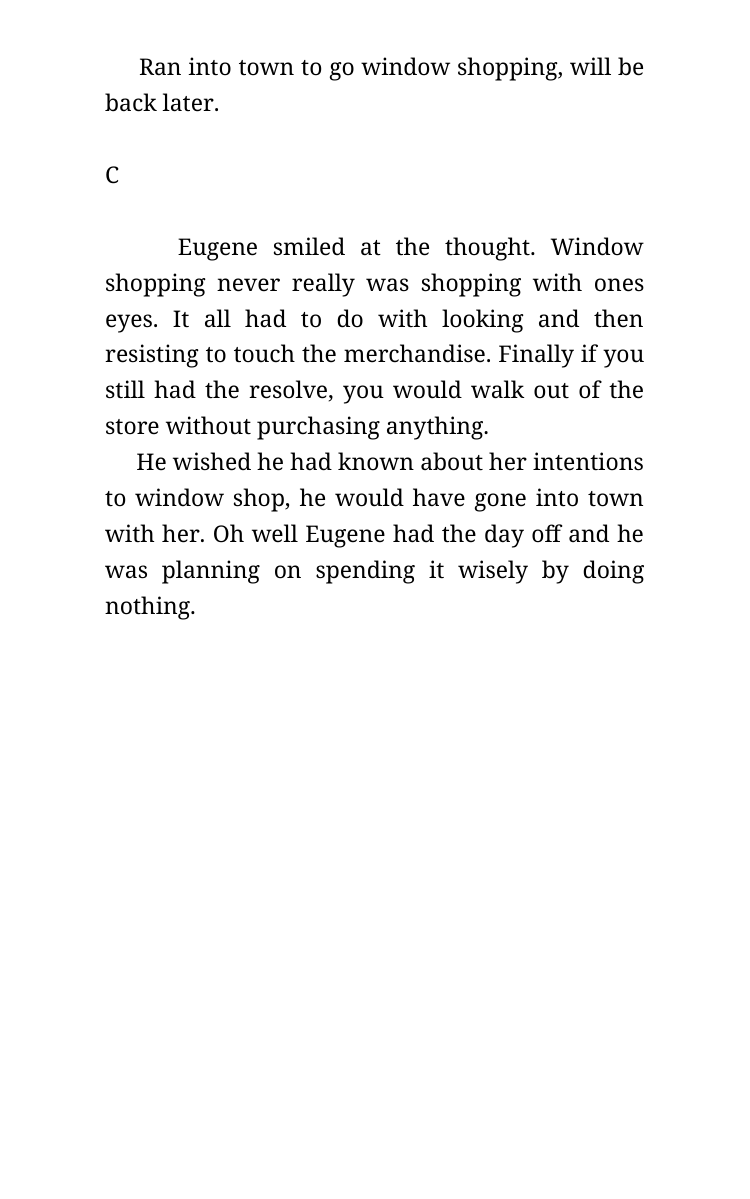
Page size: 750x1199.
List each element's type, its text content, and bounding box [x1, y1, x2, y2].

text Ran into town to go window shopping, will be back later. [105, 51, 645, 118]
text Eugene smiled at the thought. Window shopping never really was shopping with ones eyes. It all had to do with looking and then resisting to touch the merchandise. Finally if you still had the resolve, you would walk out of the store without purchasing anything. [105, 231, 645, 442]
text He wished he had known about her intentions to window shop, he would have gone into town with her. Oh well Eugene had the day off and he was planning on spending it wisely by doing nothing. [105, 446, 645, 621]
text C [105, 159, 645, 190]
